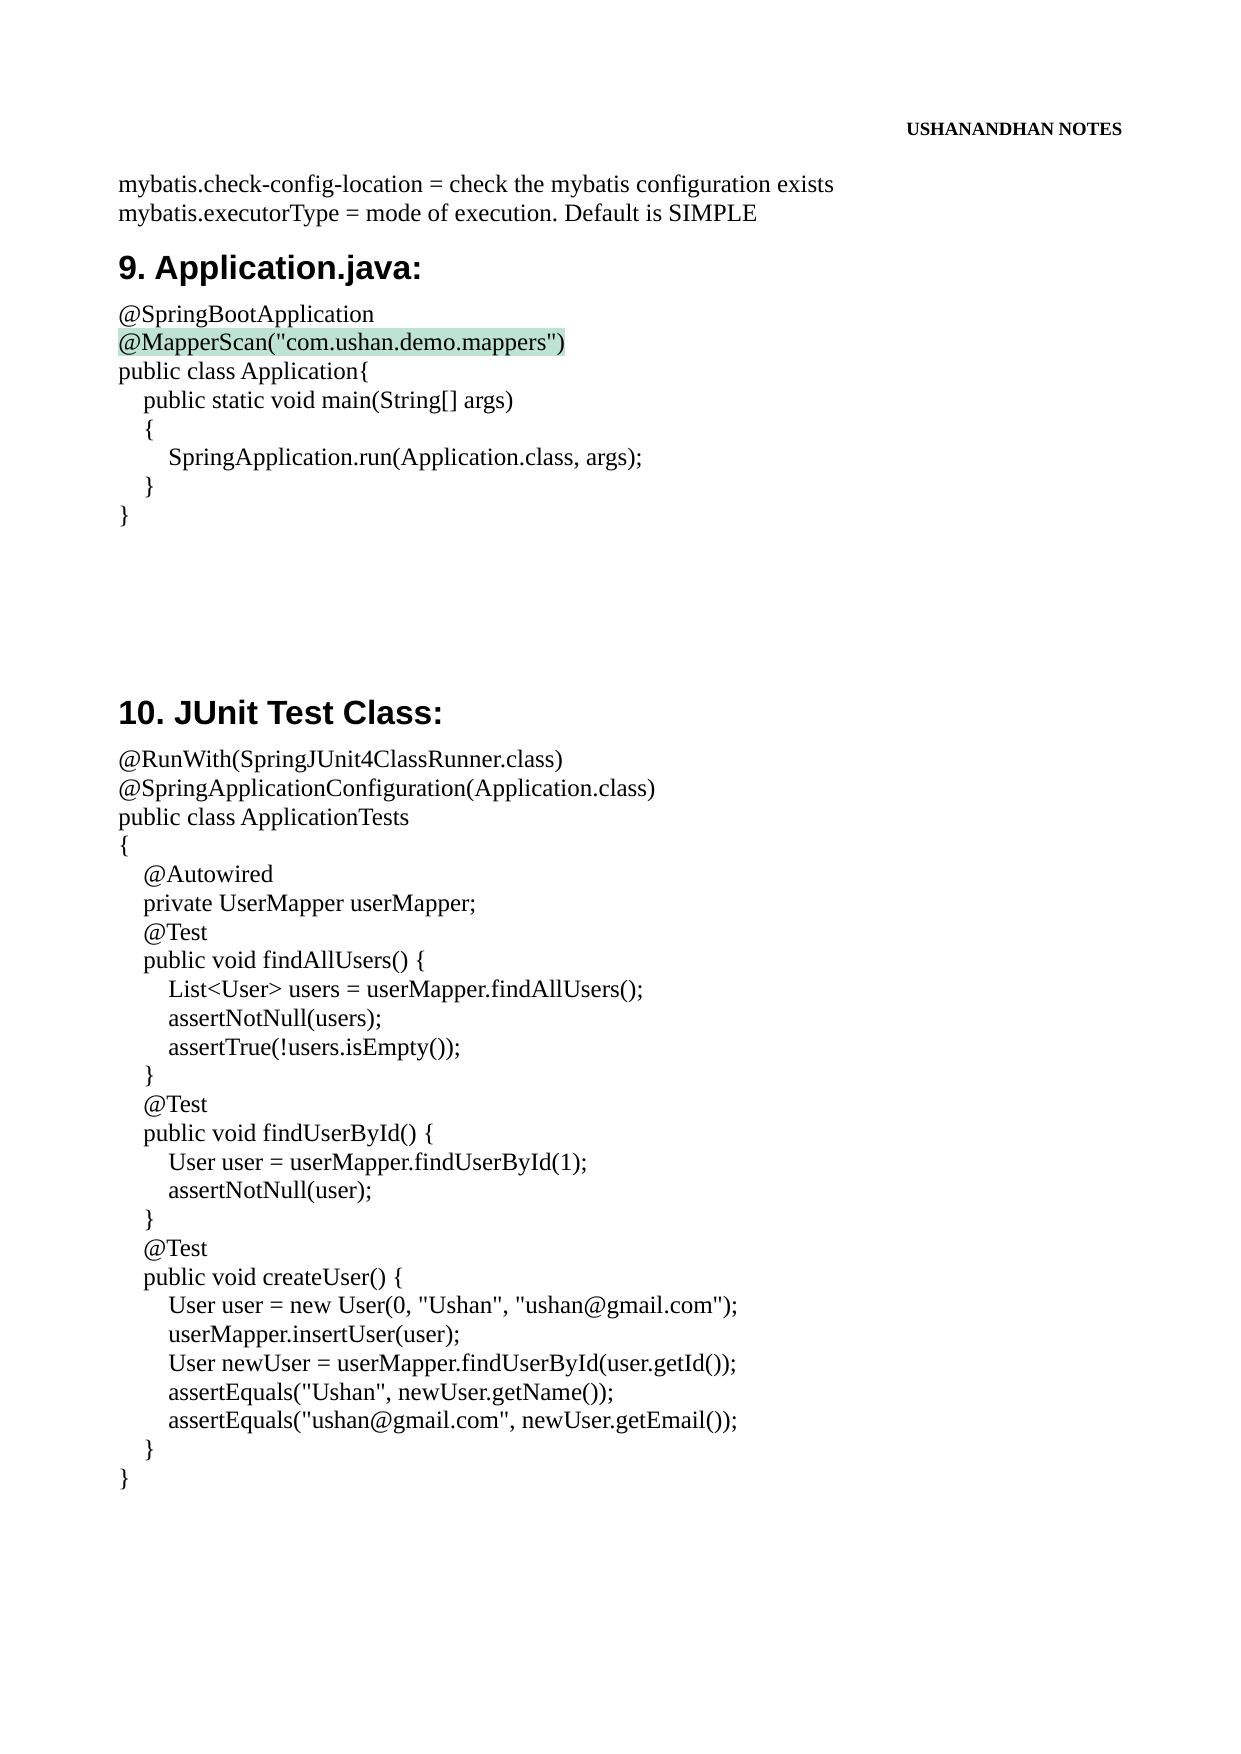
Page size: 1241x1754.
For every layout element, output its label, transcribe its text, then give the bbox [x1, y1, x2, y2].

subtitle 9. Application.java: [118, 247, 1122, 286]
text } [118, 500, 1122, 529]
text public class ApplicationTests [118, 802, 1122, 831]
text private UserMapper userMapper; [118, 888, 1122, 917]
text SpringApplication.run(Application.class, args); [118, 442, 1122, 471]
text } [118, 1434, 1122, 1463]
text mybatis.check-config-location = check the mybatis configuration exists [118, 169, 1122, 198]
text public class Application{ [118, 356, 1122, 385]
text } [118, 471, 1122, 500]
text @SpringBootApplication [118, 299, 1122, 327]
text @Test [118, 1089, 1122, 1118]
text @Autowired [118, 859, 1122, 888]
subtitle 10. JUnit Test Class: [118, 693, 1122, 732]
text } [118, 1061, 1122, 1089]
text List<User> users = userMapper.findAllUsers(); [118, 974, 1122, 1003]
text assertTrue(!users.isEmpty()); [118, 1032, 1122, 1061]
text @MapperScan("com.ushan.demo.mappers") [118, 327, 1122, 356]
text { [118, 831, 1122, 859]
text @Test [118, 1233, 1122, 1262]
text userMapper.insertUser(user); [118, 1319, 1122, 1348]
text @Test [118, 917, 1122, 946]
text User user = userMapper.findUserById(1); [118, 1147, 1122, 1176]
text } [118, 1463, 1122, 1492]
text User user = new User(0, "Ushan", "ushan@gmail.com"); [118, 1291, 1122, 1319]
text public void findAllUsers() { [118, 946, 1122, 974]
text assertNotNull(user); [118, 1176, 1122, 1204]
text @RunWith(SpringJUnit4ClassRunner.class) [118, 744, 1122, 773]
text assertNotNull(users); [118, 1003, 1122, 1032]
text { [118, 414, 1122, 442]
text assertEquals("Ushan", newUser.getName()); [118, 1377, 1122, 1406]
text mybatis.executorType = mode of execution. Default is SIMPLE [118, 198, 1122, 227]
text @SpringApplicationConfiguration(Application.class) [118, 773, 1122, 802]
text public void createUser() { [118, 1262, 1122, 1291]
text } [118, 1204, 1122, 1233]
text public void findUserById() { [118, 1118, 1122, 1147]
text User newUser = userMapper.findUserById(user.getId()); [118, 1348, 1122, 1377]
text assertEquals("ushan@gmail.com", newUser.getEmail()); [118, 1406, 1122, 1434]
text public static void main(String[] args) [118, 385, 1122, 414]
